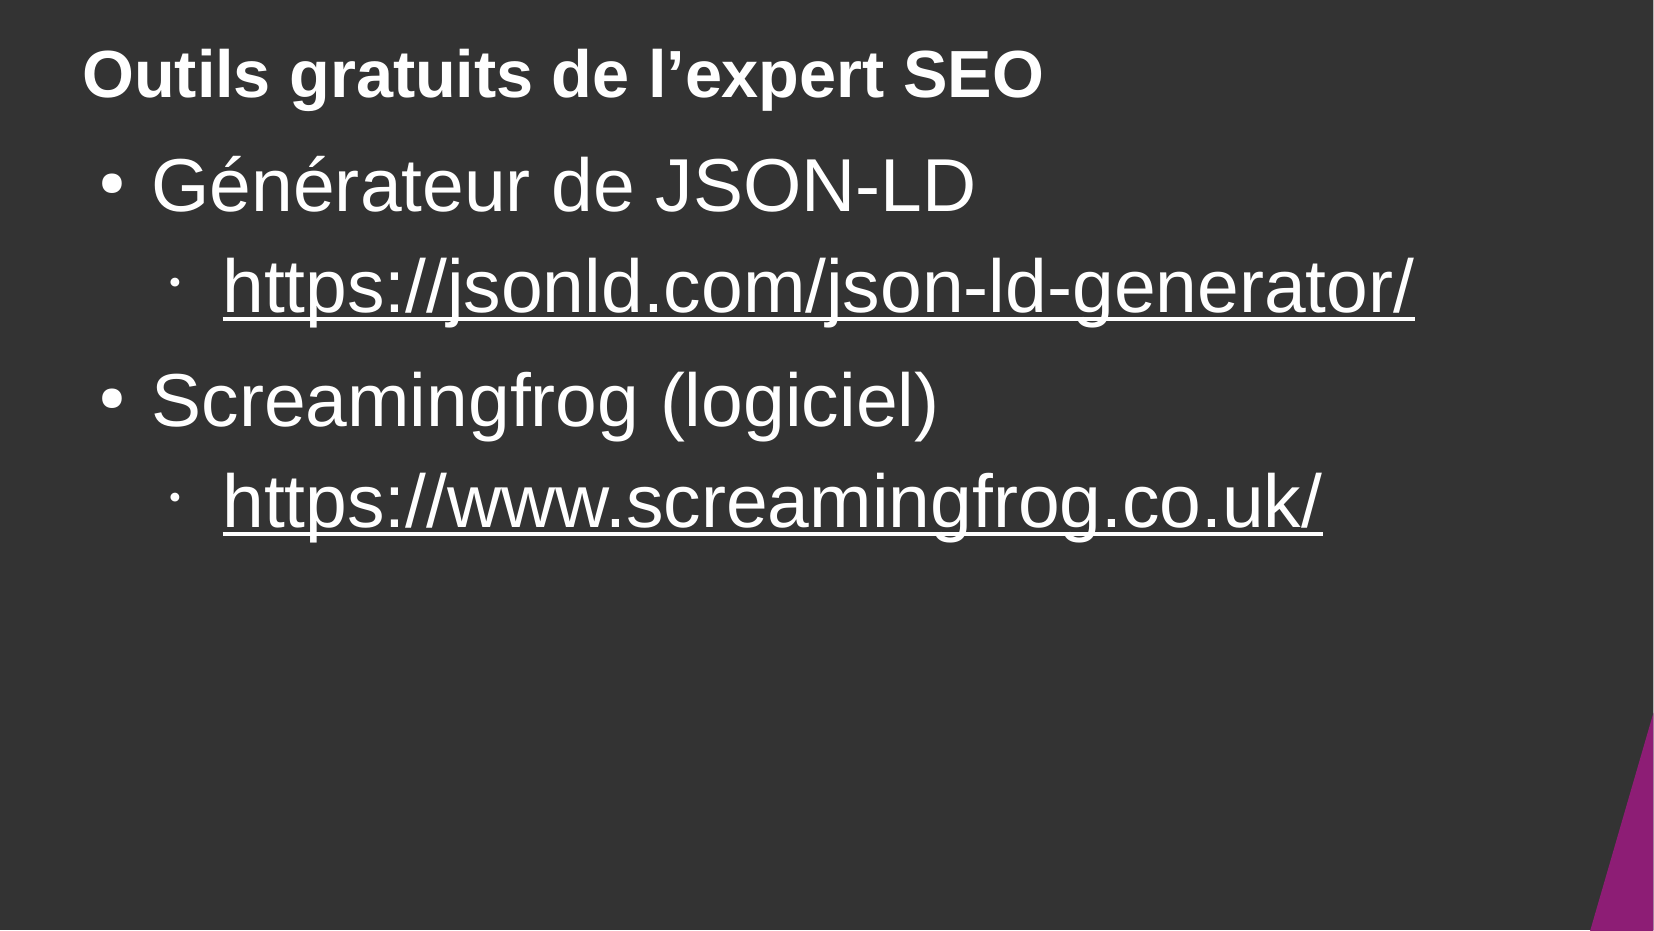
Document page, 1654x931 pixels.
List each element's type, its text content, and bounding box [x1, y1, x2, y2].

text_box [1590, 710, 1654, 931]
list Générateur de JSON-LD https://jsonld.com/json-ld-generator/ Screamingfrog (logiciel) https://www.screamingfrog.co.uk/ [80, 143, 1630, 804]
title Outils gratuits de l’expert SEO [82, 36, 1619, 130]
